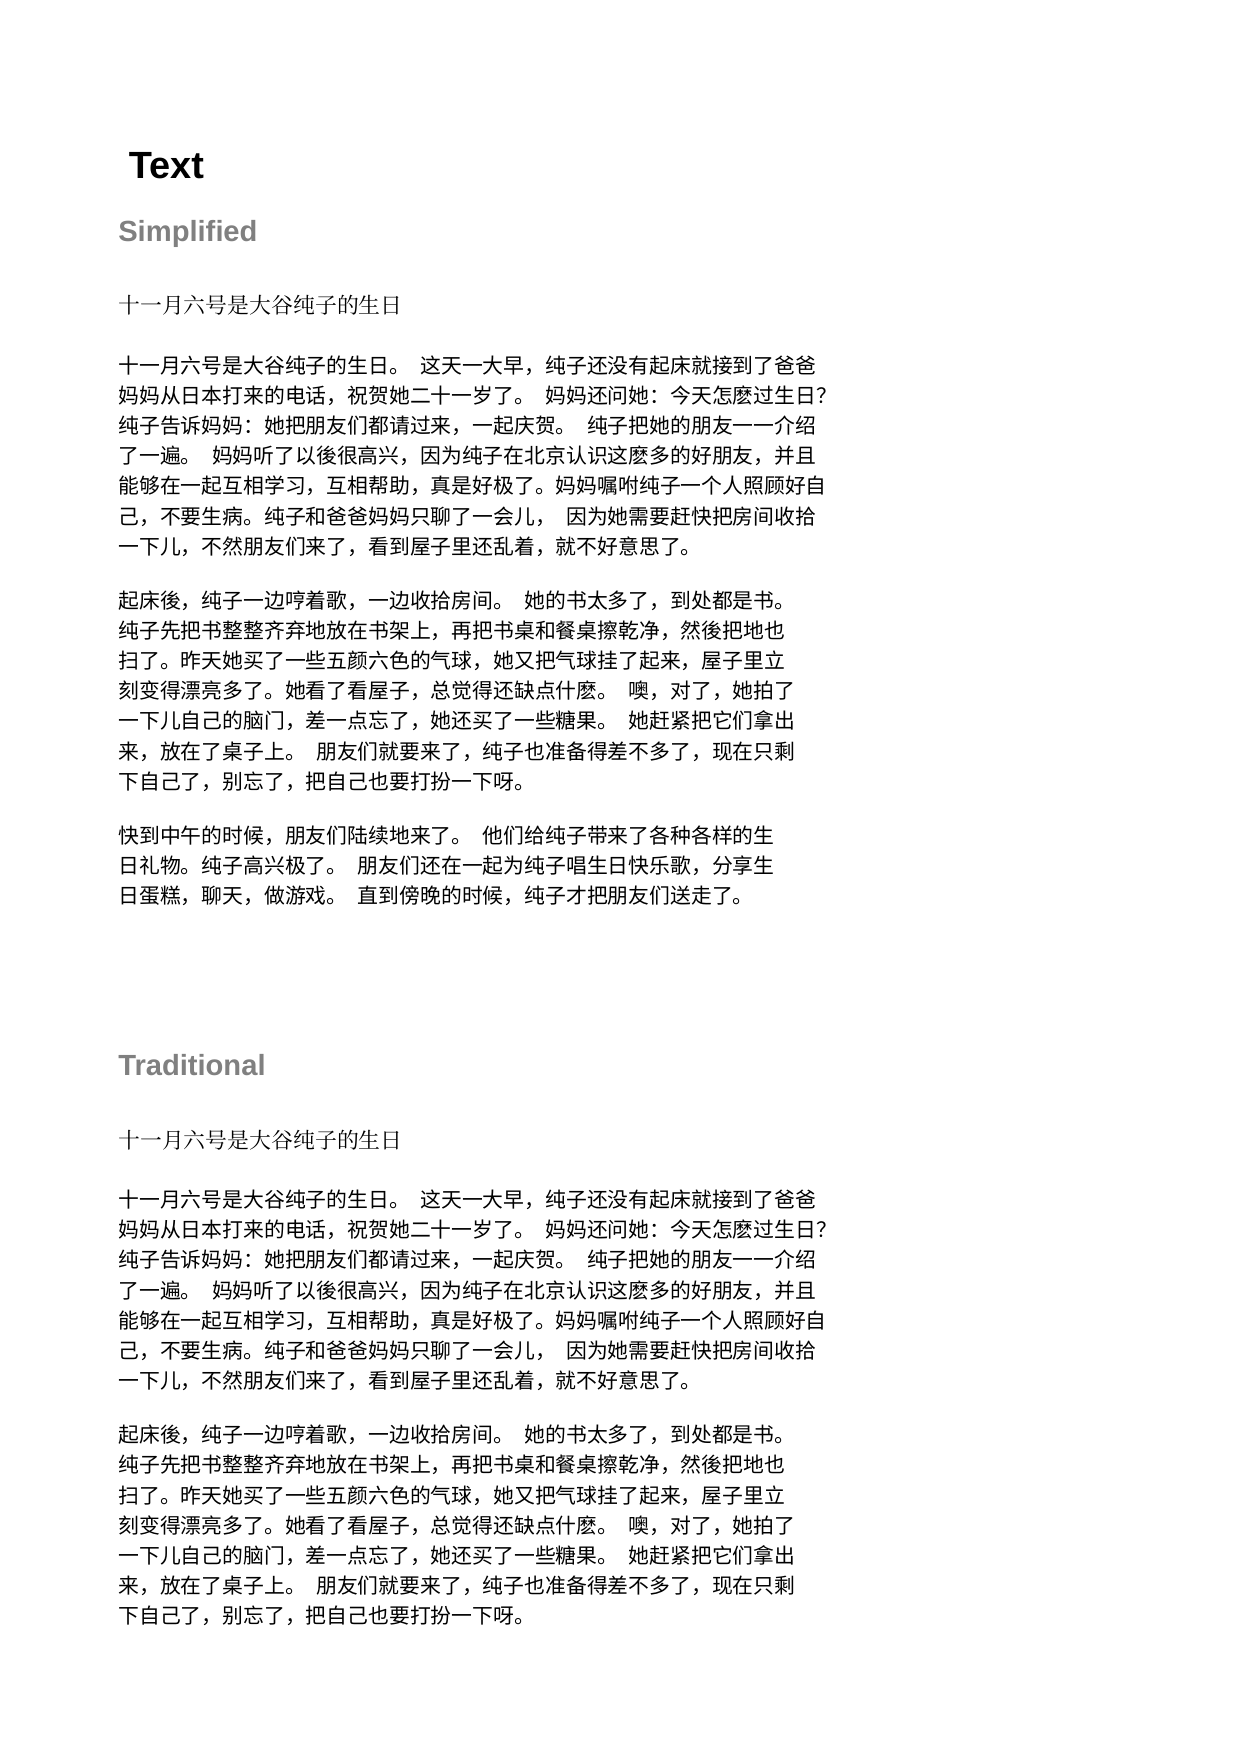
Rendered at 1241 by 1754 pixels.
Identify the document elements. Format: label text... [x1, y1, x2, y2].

text 纯子先把书整整齐弃地放在书架上，再把书桌和餐桌擦乾净，然後把地也 [118, 1449, 1122, 1479]
text 十一月六号是大谷纯子的生日。 这天一大早，纯子还没有起床就接到了爸爸 [118, 349, 1122, 379]
text 纯子先把书整整齐弃地放在书架上，再把书桌和餐桌擦乾净，然後把地也 [118, 614, 1122, 644]
text 一下儿，不然朋友们来了，看到屋子里还乱着，就不好意思了。 [118, 530, 1122, 560]
text 一下儿，不然朋友们来了，看到屋子里还乱着，就不好意思了。 [118, 1364, 1122, 1395]
text 下自己了，别忘了，把自己也要打扮一下呀。 [118, 1600, 1122, 1630]
text 了一遍。 妈妈听了以後很高兴，因为纯子在北京认识这麽多的好朋友，并且 [118, 439, 1122, 470]
text 扫了。昨天她买了一些五颜六色的气球，她又把气球挂了起来，屋子里立 [118, 644, 1122, 674]
text 能够在一起互相学习，互相帮助，真是好极了。妈妈嘱咐纯子一个人照顾好自 [118, 470, 1122, 500]
text 刻变得漂亮多了。她看了看屋子，总觉得还缺点什麽。 噢，对了，她拍了 [118, 674, 1122, 705]
text 日蛋糕，聊天，做游戏。 直到傍晚的时候，纯子才把朋友们送走了。 [118, 879, 1122, 910]
text 一下儿自己的脑门，差一点忘了，她还买了一些糖果。 她赶紧把它们拿出 [118, 705, 1122, 735]
text 十一月六号是大谷纯子的生日。 这天一大早，纯子还没有起床就接到了爸爸 [118, 1183, 1122, 1213]
text 来，放在了桌子上。 朋友们就要来了，纯子也准备得差不多了，现在只剩 [118, 735, 1122, 765]
text 了一遍。 妈妈听了以後很高兴，因为纯子在北京认识这麽多的好朋友，并且 [118, 1274, 1122, 1304]
text 己，不要生病。纯子和爸爸妈妈只聊了一会儿， 因为她需要赶快把房间收拾 [118, 500, 1122, 530]
text 下自己了，别忘了，把自己也要打扮一下呀。 [118, 765, 1122, 795]
text 妈妈从日本打来的电话，祝贺她二十一岁了。 妈妈还问她：今天怎麽过生日？ [118, 1213, 1122, 1244]
text 起床後，纯子一边哼着歌，一边收拾房间。 她的书太多了，到处都是书。 [118, 1418, 1122, 1449]
subtitle Traditional [118, 1048, 1122, 1082]
text 能够在一起互相学习，互相帮助，真是好极了。妈妈嘱咐纯子一个人照顾好自 [118, 1304, 1122, 1334]
text 十一月六号是大谷纯子的生日 [118, 289, 1122, 320]
text 快到中午的时候，朋友们陆续地来了。 他们给纯子带来了各种各样的生 [118, 819, 1122, 849]
text 妈妈从日本打来的电话，祝贺她二十一岁了。 妈妈还问她：今天怎麽过生日？ [118, 379, 1122, 409]
subtitle Text [118, 143, 1122, 187]
text 十一月六号是大谷纯子的生日 [118, 1123, 1122, 1154]
text 来，放在了桌子上。 朋友们就要来了，纯子也准备得差不多了，现在只剩 [118, 1569, 1122, 1600]
text 刻变得漂亮多了。她看了看屋子，总觉得还缺点什麽。 噢，对了，她拍了 [118, 1509, 1122, 1539]
text 己，不要生病。纯子和爸爸妈妈只聊了一会儿， 因为她需要赶快把房间收拾 [118, 1334, 1122, 1364]
text 纯子告诉妈妈：她把朋友们都请过来，一起庆贺。 纯子把她的朋友一一介绍 [118, 1244, 1122, 1274]
text 一下儿自己的脑门，差一点忘了，她还买了一些糖果。 她赶紧把它们拿出 [118, 1539, 1122, 1569]
text 起床後，纯子一边哼着歌，一边收拾房间。 她的书太多了，到处都是书。 [118, 584, 1122, 614]
text 日礼物。纯子高兴极了。 朋友们还在一起为纯子唱生日快乐歌，分享生 [118, 849, 1122, 879]
text 纯子告诉妈妈：她把朋友们都请过来，一起庆贺。 纯子把她的朋友一一介绍 [118, 409, 1122, 439]
subtitle Simplified [118, 214, 1122, 247]
text 扫了。昨天她买了一些五颜六色的气球，她又把气球挂了起来，屋子里立 [118, 1479, 1122, 1509]
